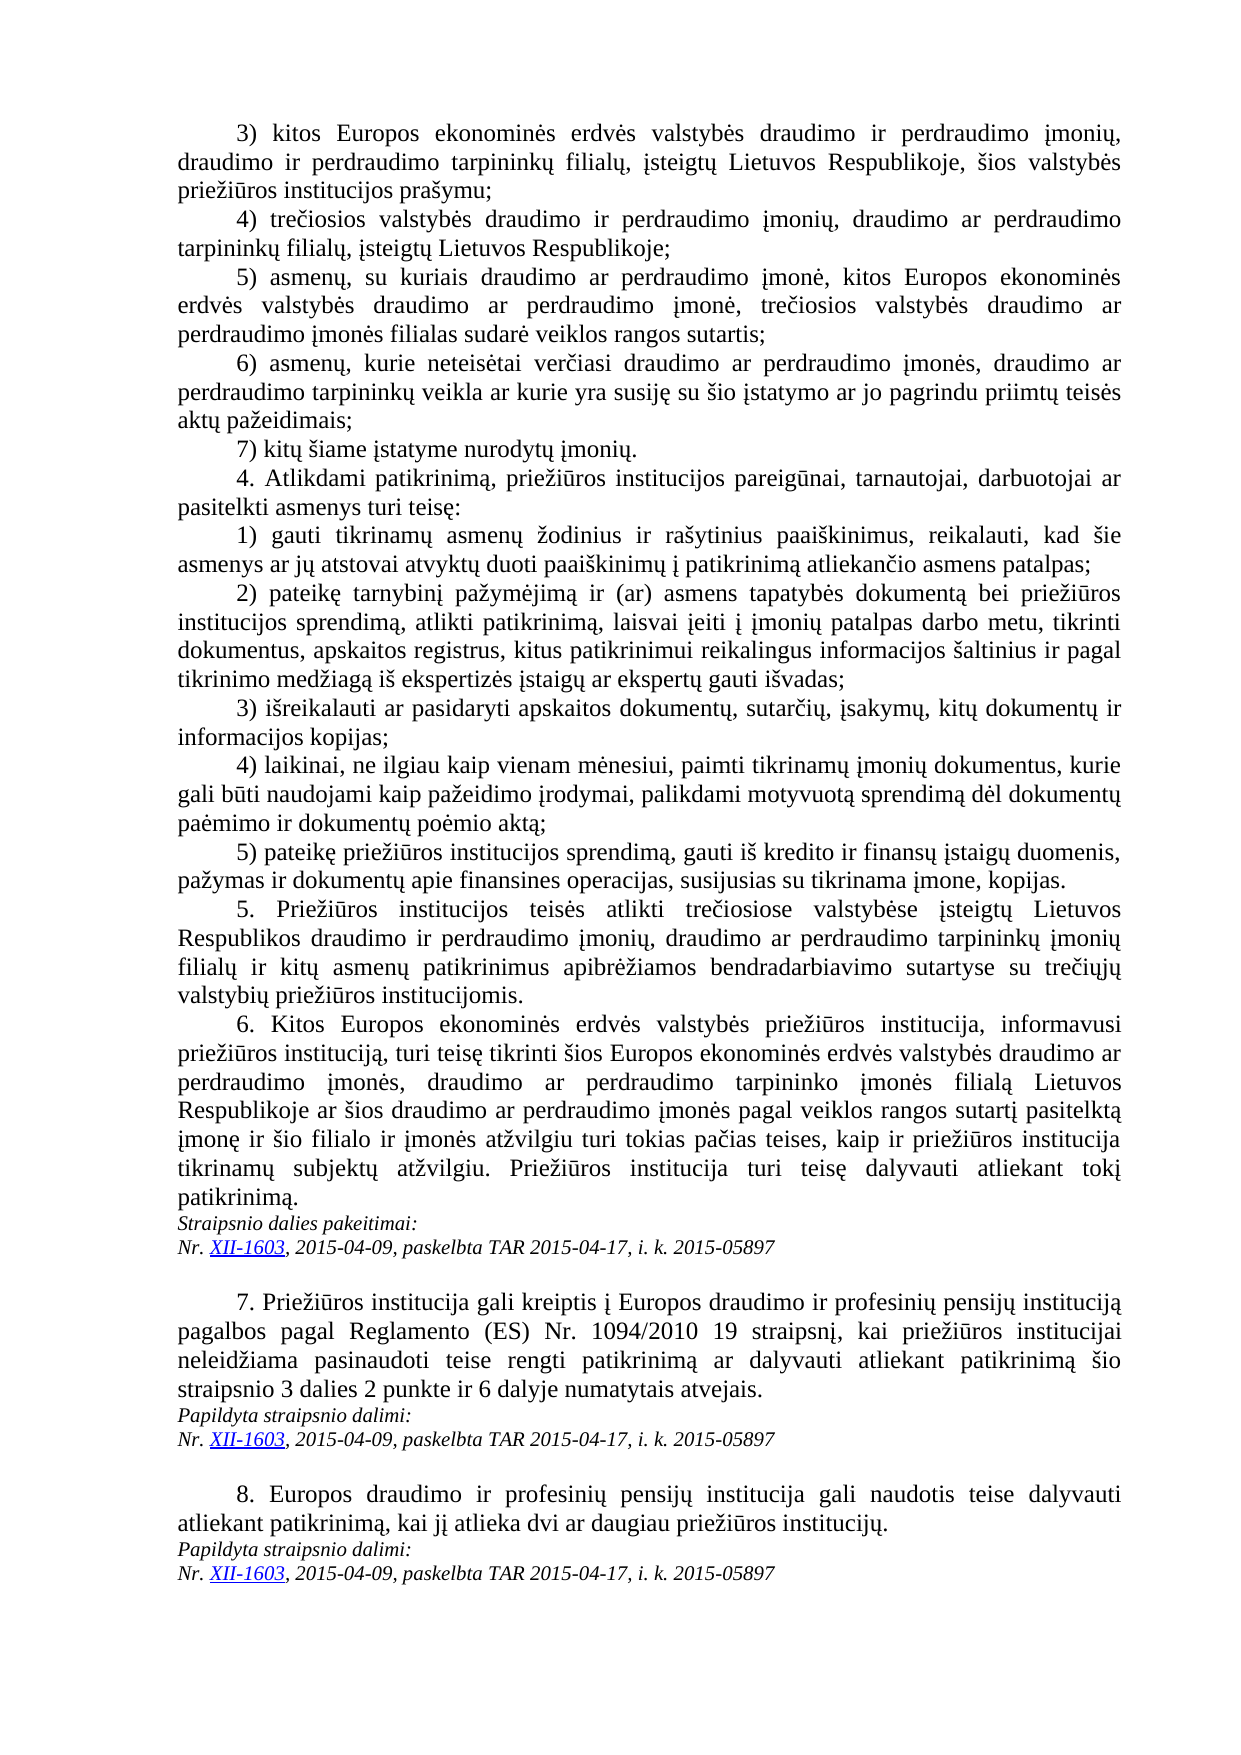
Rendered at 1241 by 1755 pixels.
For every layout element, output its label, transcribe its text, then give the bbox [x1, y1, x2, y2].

text 5) pateikę priežiūros institucijos sprendimą, gauti iš kredito ir finansų įstaigų duomenis, pažymas ir dokumentų apie finansines operacijas, susijusias su tikrinama įmone, kopijas. [177, 837, 1122, 894]
text Papildyta straipsnio dalimi: [177, 1537, 1122, 1561]
text 7) kitų šiame įstatyme nurodytų įmonių. [177, 434, 1122, 463]
text Nr. XII-1603, 2015-04-09, paskelbta TAR 2015-04-17, i. k. 2015-05897 [177, 1427, 1122, 1451]
text 7. Priežiūros institucija gali kreiptis į Europos draudimo ir profesinių pensijų instituciją pagalbos pagal Reglamento (ES) Nr. 1094/2010 19 straipsnį, kai priežiūros institucijai neleidžiama pasinaudoti teise rengti patikrinimą ar dalyvauti atliekant patikrinimą šio straipsnio 3 dalies 2 punkte ir 6 dalyje numatytais atvejais. [177, 1287, 1122, 1402]
text Nr. XII-1603, 2015-04-09, paskelbta TAR 2015-04-17, i. k. 2015-05897 [177, 1561, 1122, 1585]
text Papildyta straipsnio dalimi: [177, 1402, 1122, 1427]
text Nr. XII-1603, 2015-04-09, paskelbta TAR 2015-04-17, i. k. 2015-05897 [177, 1235, 1122, 1259]
text 1) gauti tikrinamų asmenų žodinius ir rašytinius paaiškinimus, reikalauti, kad šie asmenys ar jų atstovai atvyktų duoti paaiškinimų į patikrinimą atliekančio asmens patalpas; [177, 521, 1122, 578]
text 4) trečiosios valstybės draudimo ir perdraudimo įmonių, draudimo ar perdraudimo tarpininkų filialų, įsteigtų Lietuvos Respublikoje; [177, 204, 1122, 262]
text 4) laikinai, ne ilgiau kaip vienam mėnesiui, paimti tikrinamų įmonių dokumentus, kurie gali būti naudojami kaip pažeidimo įrodymai, palikdami motyvuotą sprendimą dėl dokumentų paėmimo ir dokumentų poėmio aktą; [177, 751, 1122, 837]
text 6. Kitos Europos ekonominės erdvės valstybės priežiūros institucija, informavusi priežiūros instituciją, turi teisę tikrinti šios Europos ekonominės erdvės valstybės draudimo ar perdraudimo įmonės, draudimo ar perdraudimo tarpininko įmonės filialą Lietuvos Respublikoje ar šios draudimo ar perdraudimo įmonės pagal veiklos rangos sutartį pasitelktą įmonę ir šio filialo ir įmonės atžvilgiu turi tokias pačias teises, kaip ir priežiūros institucija tikrinamų subjektų atžvilgiu. Priežiūros institucija turi teisę dalyvauti atliekant tokį patikrinimą. [177, 1009, 1122, 1211]
text 5) asmenų, su kuriais draudimo ar perdraudimo įmonė, kitos Europos ekonominės erdvės valstybės draudimo ar perdraudimo įmonė, trečiosios valstybės draudimo ar perdraudimo įmonės filialas sudarė veiklos rangos sutartis; [177, 262, 1122, 348]
text 4. Atlikdami patikrinimą, priežiūros institucijos pareigūnai, tarnautojai, darbuotojai ar pasitelkti asmenys turi teisę: [177, 463, 1122, 521]
text 5. Priežiūros institucijos teisės atlikti trečiosiose valstybėse įsteigtų Lietuvos Respublikos draudimo ir perdraudimo įmonių, draudimo ar perdraudimo tarpininkų įmonių filialų ir kitų asmenų patikrinimus apibrėžiamos bendradarbiavimo sutartyse su trečiųjų valstybių priežiūros institucijomis. [177, 894, 1122, 1009]
text Straipsnio dalies pakeitimai: [177, 1211, 1122, 1235]
text 6) asmenų, kurie neteisėtai verčiasi draudimo ar perdraudimo įmonės, draudimo ar perdraudimo tarpininkų veikla ar kurie yra susiję su šio įstatymo ar jo pagrindu priimtų teisės aktų pažeidimais; [177, 348, 1122, 434]
text 3) kitos Europos ekonominės erdvės valstybės draudimo ir perdraudimo įmonių, draudimo ir perdraudimo tarpininkų filialų, įsteigtų Lietuvos Respublikoje, šios valstybės priežiūros institucijos prašymu; [177, 118, 1122, 204]
text 3) išreikalauti ar pasidaryti apskaitos dokumentų, sutarčių, įsakymų, kitų dokumentų ir informacijos kopijas; [177, 693, 1122, 751]
text 2) pateikę tarnybinį pažymėjimą ir (ar) asmens tapatybės dokumentą bei priežiūros institucijos sprendimą, atlikti patikrinimą, laisvai įeiti į įmonių patalpas darbo metu, tikrinti dokumentus, apskaitos registrus, kitus patikrinimui reikalingus informacijos šaltinius ir pagal tikrinimo medžiagą iš ekspertizės įstaigų ar ekspertų gauti išvadas; [177, 578, 1122, 693]
text 8. Europos draudimo ir profesinių pensijų institucija gali naudotis teise dalyvauti atliekant patikrinimą, kai jį atlieka dvi ar daugiau priežiūros institucijų. [177, 1479, 1122, 1537]
